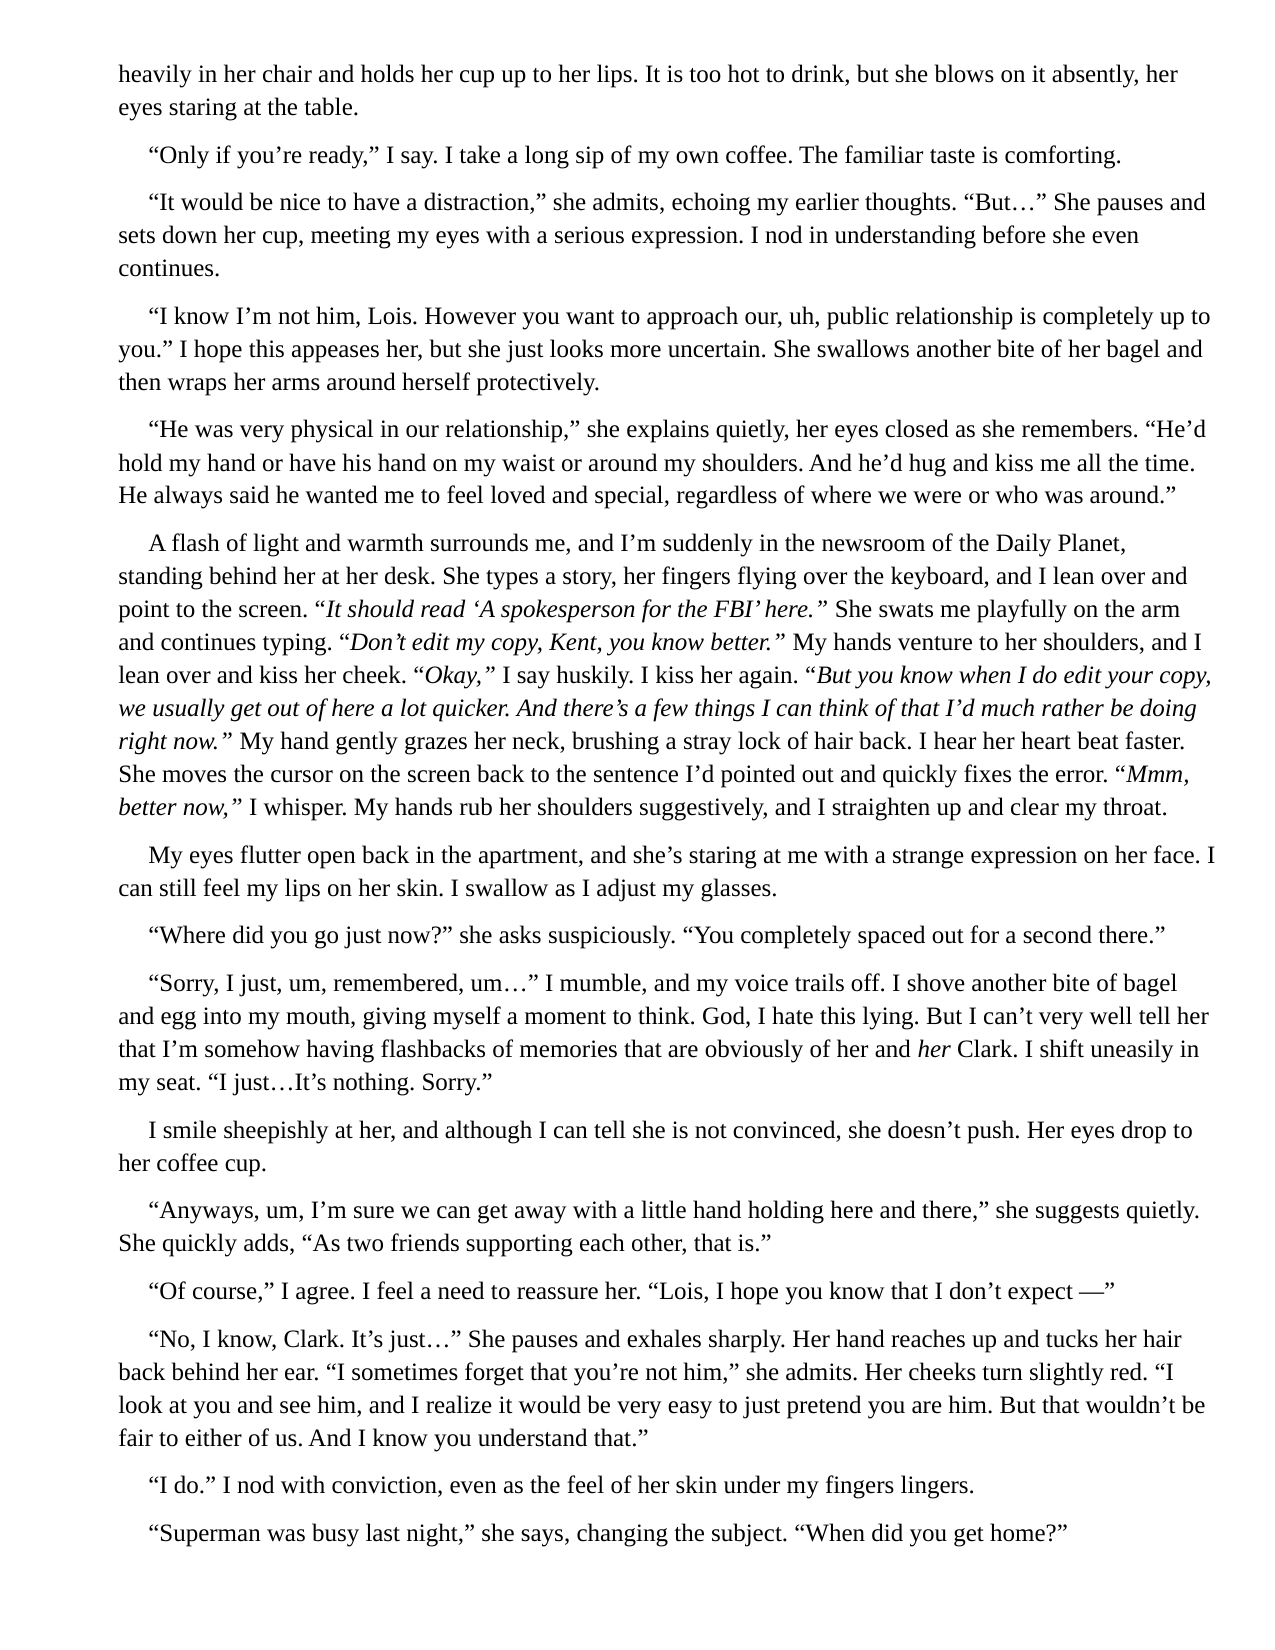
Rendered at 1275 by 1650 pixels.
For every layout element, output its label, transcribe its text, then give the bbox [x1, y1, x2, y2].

text “It would be nice to have a distraction,” she admits, echoing my earlier thoughts. “But…” She pauses and sets down her cup, meeting my eyes with a serious expression. I nod in understanding before she even continues. [118, 187, 1216, 282]
text “I know I’m not him, Lois. However you want to approach our, uh, public relationship is completely up to you.” I hope this appeases her, but she just looks more uncertain. She swallows another bite of her bagel and then wraps her arms around herself protectively. [118, 301, 1216, 396]
text “Only if you’re ready,” I say. I take a long sip of my own coffee. The familiar taste is comforting. [118, 140, 1216, 168]
text My eyes flutter open back in the apartment, and she’s staring at me with a strange expression on her face. I can still feel my lips on her skin. I swallow as I adjust my glasses. [118, 840, 1216, 902]
text “Anyways, um, I’m sure we can get away with a little hand holding here and there,” she suggests quietly. She quickly adds, “As two friends supporting each other, that is.” [118, 1196, 1216, 1257]
text heavily in her chair and holds her cup up to her lips. It is too hot to drink, but she blows on it absently, her eyes staring at the table. [118, 59, 1216, 121]
text “No, I know, Clark. It’s just…” She pauses and exhales sharply. Her hand reaches up and tucks her hair back behind her ear. “I sometimes forget that you’re not him,” she admits. Her cheeks turn slightly red. “I look at you and see him, and I realize it would be very easy to just pretend you are him. But that wouldn’t be fair to either of us. And I know you understand that.” [118, 1324, 1216, 1452]
text I smile sheepishly at her, and although I can tell she is not convinced, she doesn’t push. Her eyes drop to her coffee cup. [118, 1115, 1216, 1177]
text “Sorry, I just, um, remembered, um…” I mumble, and my voice trails off. I shove another bite of bagel and egg into my mouth, giving myself a moment to think. God, I hate this lying. But I can’t very well tell her that I’m somehow having flashbacks of memories that are obviously of her and her Clark. I shift uneasily in my seat. “I just…It’s nothing. Sorry.” [118, 968, 1216, 1096]
text “He was very physical in our relationship,” she explains quietly, her eyes closed as she remembers. “He’d hold my hand or have his hand on my waist or around my shoulders. And he’d hug and kiss me all the time. He always said he wanted me to feel loved and special, regardless of where we were or who was around.” [118, 414, 1216, 509]
text “Superman was busy last night,” she says, changing the subject. “When did you get home?” [118, 1518, 1216, 1547]
text “Of course,” I agree. I feel a need to reassure her. “Lois, I hope you know that I don’t expect —” [118, 1276, 1216, 1305]
text “Where did you go just now?” she asks suspiciously. “You completely spaced out for a second there.” [118, 921, 1216, 949]
text A flash of light and warmth surrounds me, and I’m suddenly in the newsroom of the Daily Planet, standing behind her at her desk. She types a story, her fingers flying over the keyboard, and I lean over and point to the screen. “It should read ‘A spokesperson for the FBI’ here.” She swats me playfully on the arm and continues typing. “Don’t edit my copy, Kent, you know better.” My hands venture to her shoulders, and I lean over and kiss her cheek. “Okay,” I say huskily. I kiss her again. “But you know when I do edit your copy, we usually get out of here a lot quicker. And there’s a few things I can think of that I’d much rather be doing right now.” My hand gently grazes her neck, brushing a stray lock of hair back. I hear her heart beat faster. She moves the cursor on the screen back to the sentence I’d pointed out and quickly fixes the error. “Mmm, better now,” I whisper. My hands rub her shoulders suggestively, and I straighten up and clear my throat. [118, 528, 1216, 821]
text “I do.” I nod with conviction, even as the feel of her skin under my fingers lingers. [118, 1470, 1216, 1499]
